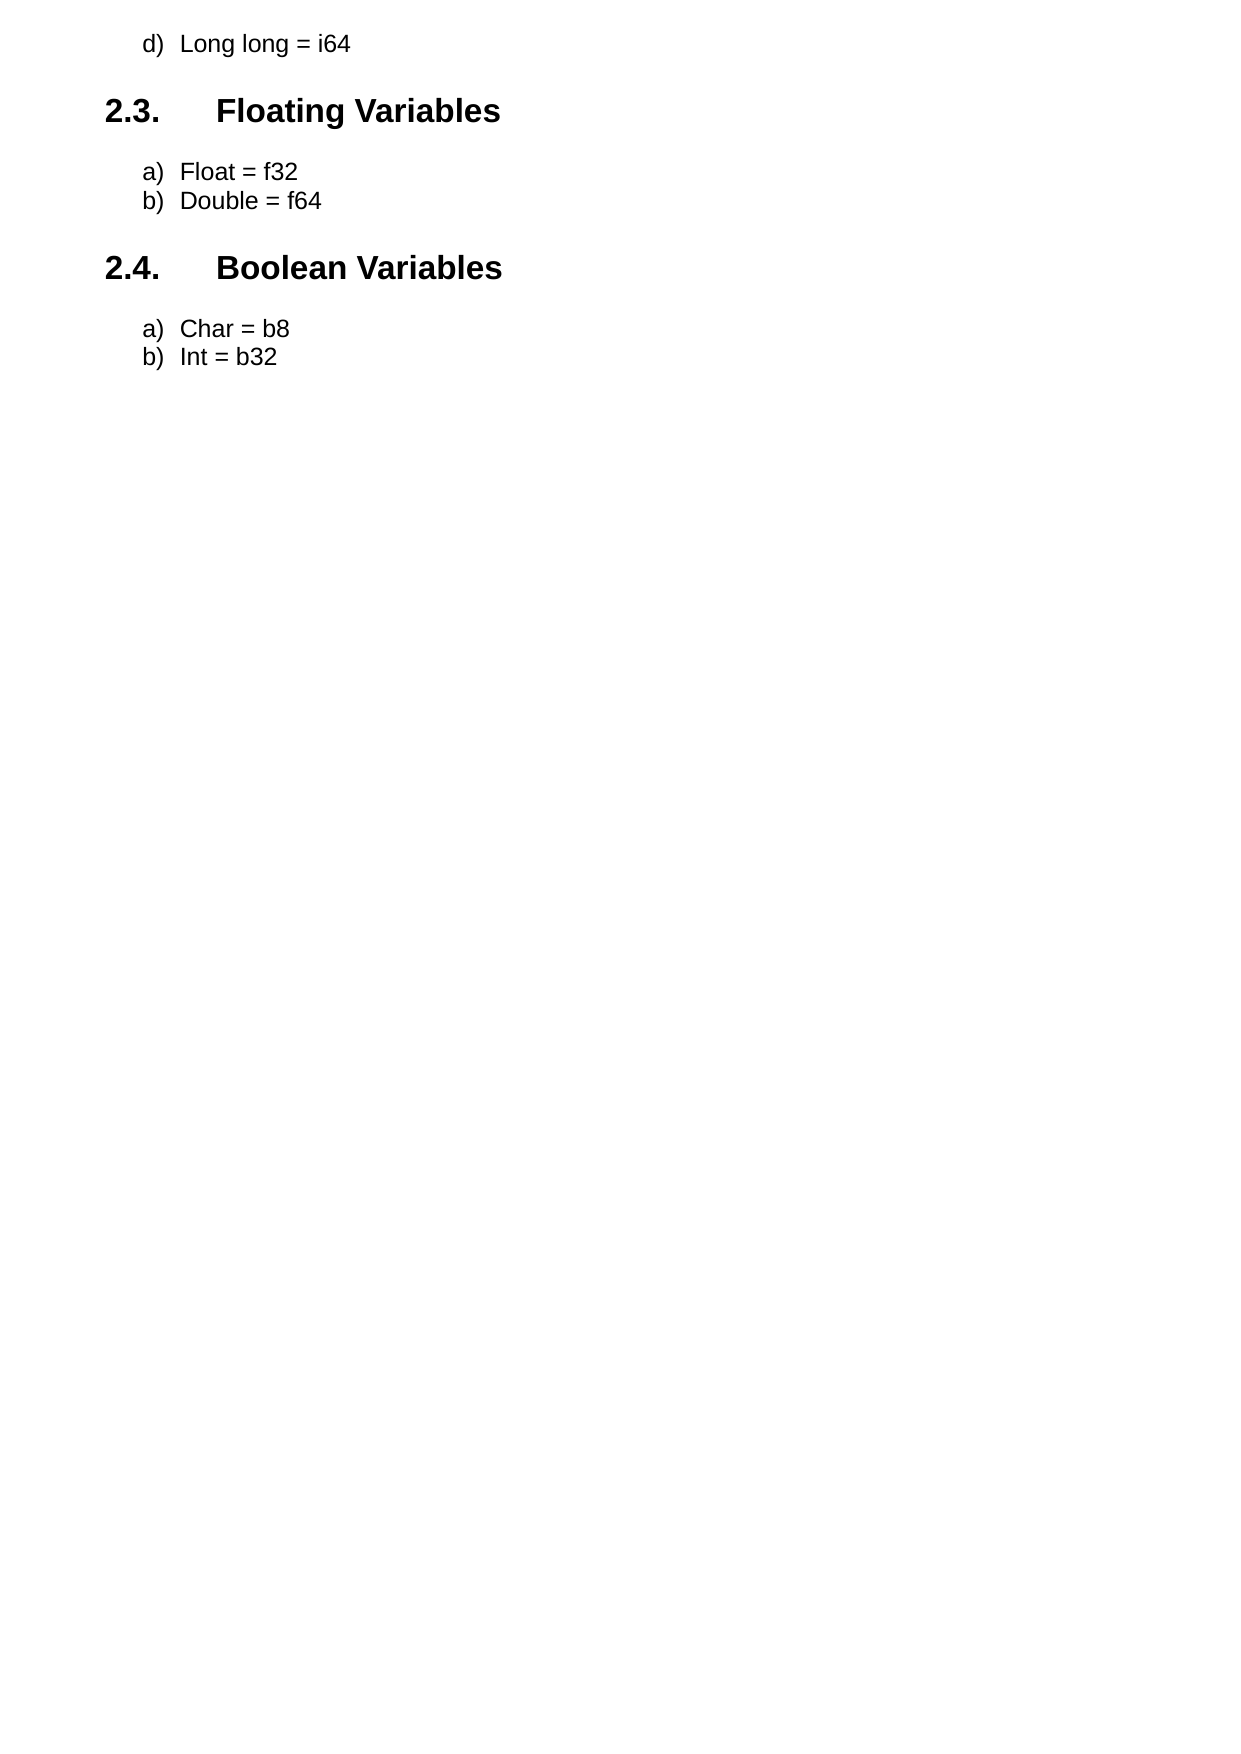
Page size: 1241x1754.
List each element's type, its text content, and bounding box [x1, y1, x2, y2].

subtitle Floating Variables [104, 91, 1211, 130]
subtitle Int = b32 [142, 342, 1211, 371]
subtitle Float = f32 [142, 157, 1211, 186]
subtitle Long long = i64 [142, 29, 1211, 58]
subtitle Double = f64 [142, 186, 1211, 215]
subtitle Char = b8 [142, 314, 1211, 342]
subtitle Boolean Variables [104, 248, 1211, 286]
